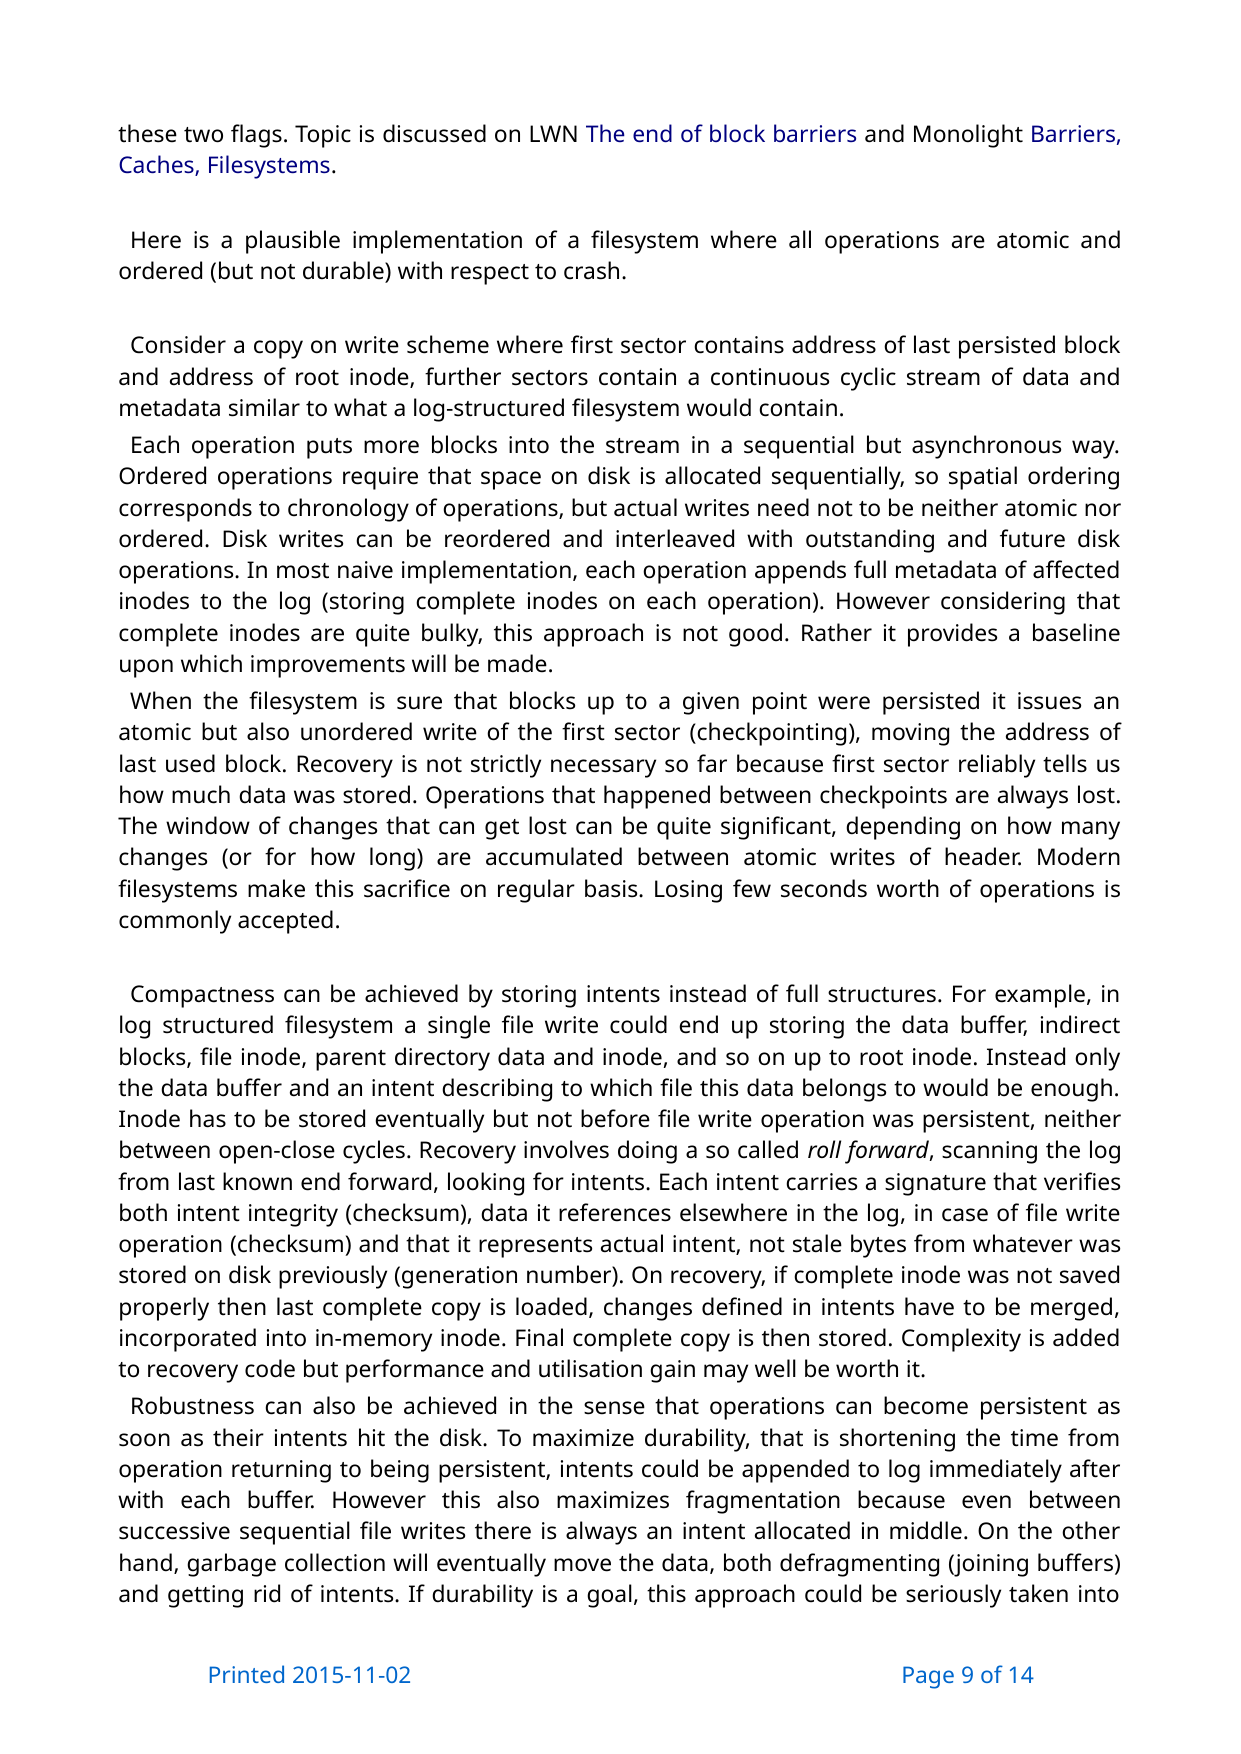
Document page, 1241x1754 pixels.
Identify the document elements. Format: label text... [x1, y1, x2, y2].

text When the filesystem is sure that blocks up to a given point were persisted it issues an atomic but also unordered write of the first sector (checkpointing), moving the address of last used block. Recovery is not strictly necessary so far because first sector reliably tells us how much data was stored. Operations that happened between checkpoints are always lost. The window of changes that can get lost can be quite significant, depending on how many changes (or for how long) are accumulated between atomic writes of header. Modern filesystems make this sacrifice on regular basis. Losing few seconds worth of operations is commonly accepted. [118, 685, 1122, 935]
text Here is a plausible implementation of a filesystem where all operations are atomic and ordered (but not durable) with respect to crash. [118, 224, 1122, 286]
text these two flags. Topic is discussed on LWN The end of block barriers and Monolight Barriers, Caches, Filesystems. [118, 118, 1122, 181]
text Each operation puts more blocks into the stream in a sequential but asynchronous way. Ordered operations require that space on disk is allocated sequentially, so spatial ordering corresponds to chronology of operations, but actual writes need not to be neither atomic nor ordered. Disk writes can be reordered and interleaved with outstanding and future disk operations. In most naive implementation, each operation appends full metadata of affected inodes to the log (storing complete inodes on each operation). However considering that complete inodes are quite bulky, this approach is not good. Rather it provides a baseline upon which improvements will be made. [118, 429, 1122, 679]
text Compactness can be achieved by storing intents instead of full structures. For example, in log structured filesystem a single file write could end up storing the data buffer, indirect blocks, file inode, parent directory data and inode, and so on up to root inode. Instead only the data buffer and an intent describing to which file this data belongs to would be enough. Inode has to be stored eventually but not before file write operation was persistent, neither between open-close cycles. Recovery involves doing a so called roll forward, scanning the log from last known end forward, looking for intents. Each intent carries a signature that verifies both intent integrity (checksum), data it references elsewhere in the log, in case of file write operation (checksum) and that it represents actual intent, not stale bytes from whatever was stored on disk previously (generation number). On recovery, if complete inode was not saved properly then last complete copy is loaded, changes defined in intents have to be merged, incorporated into in-memory inode. Final complete copy is then stored. Complexity is added to recovery code but performance and utilisation gain may well be worth it. [118, 978, 1122, 1384]
text Consider a copy on write scheme where first sector contains address of last persisted block and address of root inode, further sectors contain a continuous cyclic stream of data and metadata similar to what a log-structured filesystem would contain. [118, 329, 1122, 423]
text Robustness can also be achieved in the sense that operations can become persistent as soon as their intents hit the disk. To maximize durability, that is shortening the time from operation returning to being persistent, intents could be appended to log immediately after with each buffer. However this also maximizes fragmentation because even between successive sequential file writes there is always an intent allocated in middle. On the other hand, garbage collection will eventually move the data, both defragmenting (joining buffers) and getting rid of intents. If durability is a goal, this approach could be seriously taken into [118, 1390, 1122, 1609]
